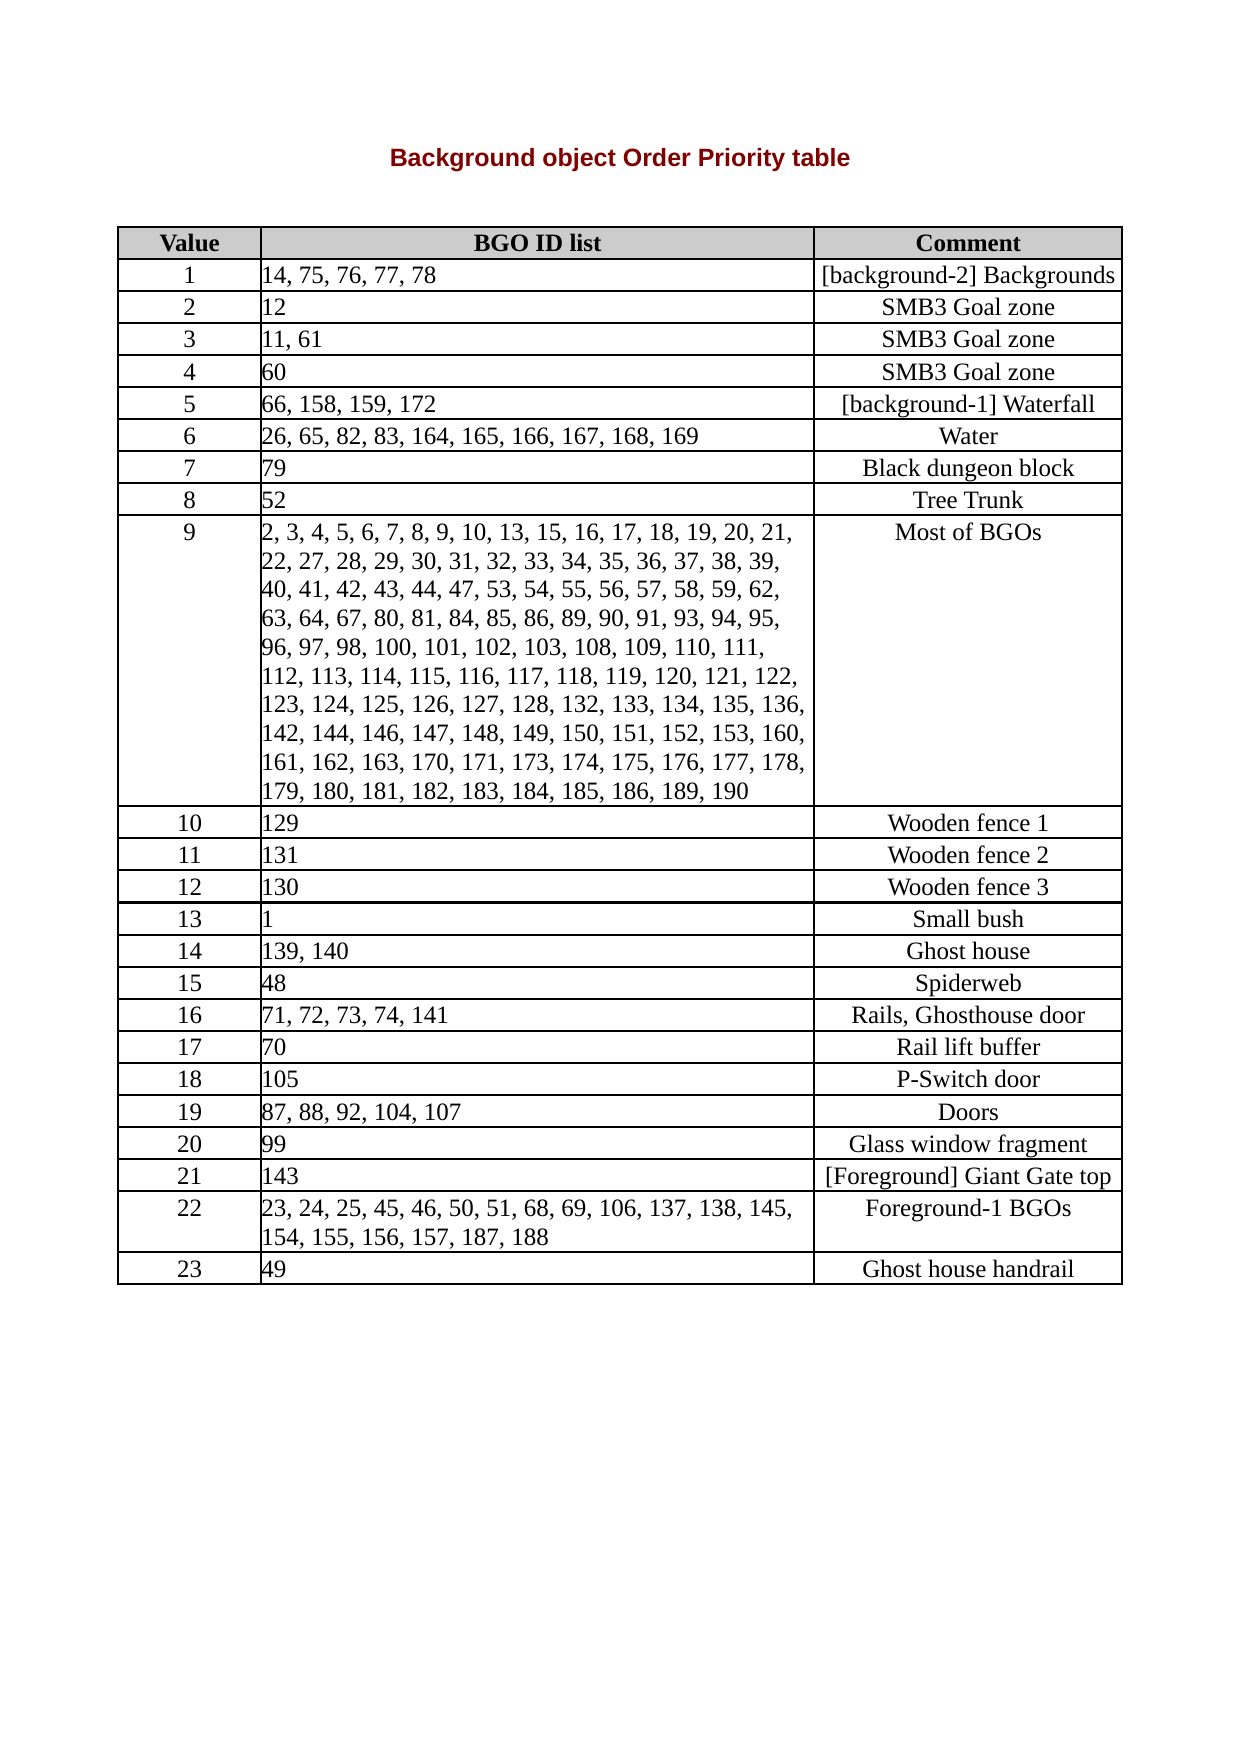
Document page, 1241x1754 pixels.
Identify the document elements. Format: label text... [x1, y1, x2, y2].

table_cell Black dungeon block [815, 452, 1121, 482]
table_cell Ghost house [815, 936, 1121, 966]
table_cell 79 [262, 452, 813, 482]
table_cell 22 [119, 1192, 260, 1251]
table_cell 15 [119, 968, 260, 998]
table_cell 11, 61 [262, 324, 813, 354]
table_cell SMB3 Goal zone [815, 292, 1121, 322]
table_cell 6 [119, 420, 260, 450]
table_cell 14, 75, 76, 77, 78 [262, 260, 813, 290]
table_cell Doors [815, 1096, 1121, 1126]
table_cell Wooden fence 2 [815, 839, 1121, 869]
table_cell 143 [262, 1160, 813, 1190]
table_cell 14 [119, 936, 260, 966]
table_cell 1 [262, 904, 813, 933]
table_cell Ghost house handrail [815, 1253, 1121, 1283]
table_cell 2, 3, 4, 5, 6, 7, 8, 9, 10, 13, 15, 16, 17, 18, 19, 20, 21, 22, 27, 28, 29, 30, 31, 32, 33, 34, 35, 36, 37, 38, 39, 40, 41, 42, 43, 44, 47, 53, 54, 55, 56, 57, 58, 59, 62, 63, 64, 67, 80, 81, 84, 85, 86, 89, 90, 91, 93, 94, 95, 96, 97, 98, 100, 101, 102, 103, 108, 109, 110, 111, 112, 113, 114, 115, 116, 117, 118, 119, 120, 121, 122, 123, 124, 125, 126, 127, 128, 132, 133, 134, 135, 136, 142, 144, 146, 147, 148, 149, 150, 151, 152, 153, 160, 161, 162, 163, 170, 171, 173, 174, 175, 176, 177, 178, 179, 180, 181, 182, 183, 184, 185, 186, 189, 190 [262, 516, 813, 805]
table_cell 12 [262, 292, 813, 322]
table_cell 131 [262, 839, 813, 869]
table_cell 23 [119, 1253, 260, 1283]
table_cell Most of BGOs [815, 516, 1121, 805]
table_cell 9 [119, 516, 260, 805]
table_cell 99 [262, 1128, 813, 1158]
table_cell 52 [262, 484, 813, 514]
table_header Value [119, 228, 260, 258]
table_cell Spiderweb [815, 968, 1121, 998]
table_cell 20 [119, 1128, 260, 1158]
subtitle Background object Order Priority table [118, 143, 1122, 172]
table_cell 4 [119, 356, 260, 386]
table_cell 2 [119, 292, 260, 322]
table_header BGO ID list [262, 228, 813, 258]
table_cell 60 [262, 356, 813, 386]
table_cell 11 [119, 839, 260, 869]
table_cell 10 [119, 807, 260, 837]
table_cell SMB3 Goal zone [815, 356, 1121, 386]
table_cell 1 [119, 260, 260, 290]
table_cell 70 [262, 1032, 813, 1062]
table_cell SMB3 Goal zone [815, 324, 1121, 354]
table_cell 17 [119, 1032, 260, 1062]
table_cell Glass window fragment [815, 1128, 1121, 1158]
table_cell Tree Trunk [815, 484, 1121, 514]
table_cell [background-2] Backgrounds [815, 260, 1121, 290]
table_cell 8 [119, 484, 260, 514]
table_cell 48 [262, 968, 813, 998]
table_cell 26, 65, 82, 83, 164, 165, 166, 167, 168, 169 [262, 420, 813, 450]
table_cell 18 [119, 1064, 260, 1094]
table_cell 23, 24, 25, 45, 46, 50, 51, 68, 69, 106, 137, 138, 145, 154, 155, 156, 157, 187, 188 [262, 1192, 813, 1251]
table_cell 21 [119, 1160, 260, 1190]
table_cell 7 [119, 452, 260, 482]
table_cell 129 [262, 807, 813, 837]
table_cell [background-1] Waterfall [815, 388, 1121, 418]
table_cell [Foreground] Giant Gate top [815, 1160, 1121, 1190]
table_cell 105 [262, 1064, 813, 1094]
table_cell Rails, Ghosthouse door [815, 1000, 1121, 1030]
table_cell Wooden fence 3 [815, 871, 1121, 901]
table_cell 49 [262, 1253, 813, 1283]
table_cell 66, 158, 159, 172 [262, 388, 813, 418]
table_cell 5 [119, 388, 260, 418]
table_cell 19 [119, 1096, 260, 1126]
table_cell 12 [119, 871, 260, 901]
table_cell P-Switch door [815, 1064, 1121, 1094]
table_cell Rail lift buffer [815, 1032, 1121, 1062]
table_cell 130 [262, 871, 813, 901]
table_cell 3 [119, 324, 260, 354]
table_cell 16 [119, 1000, 260, 1030]
table_cell Small bush [815, 904, 1121, 933]
table_cell Water [815, 420, 1121, 450]
table_cell Wooden fence 1 [815, 807, 1121, 837]
table_header Comment [815, 228, 1121, 258]
table_cell 13 [119, 904, 260, 933]
table_cell 71, 72, 73, 74, 141 [262, 1000, 813, 1030]
table_cell 139, 140 [262, 936, 813, 966]
table_cell 87, 88, 92, 104, 107 [262, 1096, 813, 1126]
table_cell Foreground-1 BGOs [815, 1192, 1121, 1251]
